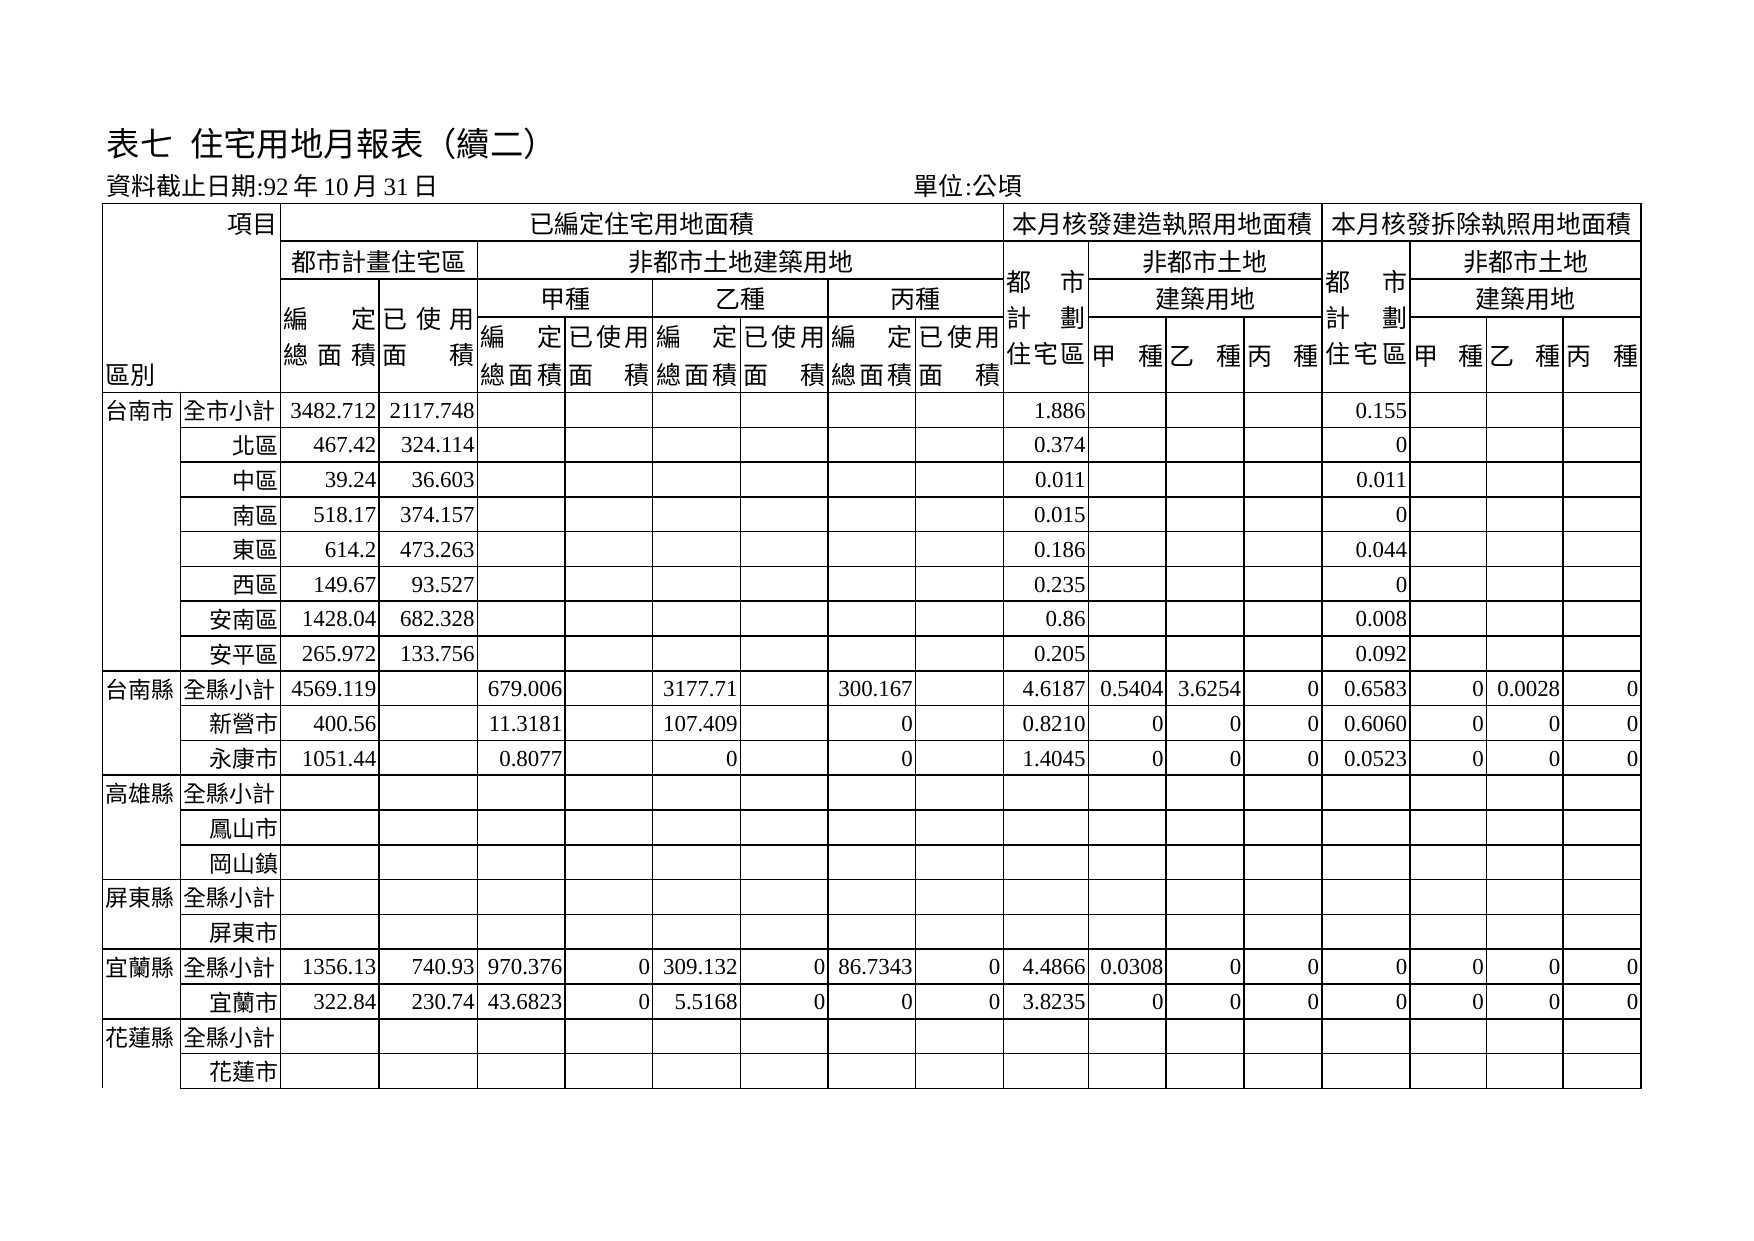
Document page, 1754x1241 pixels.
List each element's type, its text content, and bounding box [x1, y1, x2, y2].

table_cell [281, 915, 378, 948]
table_cell 324.114 [380, 428, 477, 461]
table_cell [741, 602, 827, 635]
table_cell [1487, 1054, 1562, 1087]
table_cell [653, 915, 740, 948]
table_cell 都市 計劃 住宅區 [1323, 242, 1409, 392]
table_cell 面積 [916, 354, 1003, 392]
table_cell 0.092 [1323, 637, 1409, 670]
table_cell [566, 915, 652, 948]
table_cell 1051.44 [281, 741, 378, 774]
table_cell [1245, 811, 1321, 844]
table_cell 建築用地 [1089, 280, 1321, 316]
table_cell [829, 776, 915, 809]
table_cell 0.6060 [1323, 706, 1409, 739]
table_cell [1167, 498, 1243, 531]
table_cell 1.4045 [1004, 741, 1088, 774]
table_cell [103, 316, 196, 354]
table_cell [916, 532, 1003, 566]
table_cell 614.2 [281, 532, 378, 566]
table_cell [653, 532, 740, 566]
table_cell [1487, 846, 1562, 879]
table_cell 北區 [181, 428, 280, 461]
table_cell [380, 706, 477, 739]
table_cell 0.86 [1004, 602, 1088, 635]
table_cell [1167, 1020, 1243, 1053]
table_cell 1428.04 [281, 602, 378, 635]
table_cell 0 [1245, 741, 1321, 774]
table_cell 0.8077 [478, 741, 564, 774]
table_cell 0 [1411, 741, 1486, 774]
table_cell 已使用 [741, 318, 827, 354]
table_cell 甲種 [1089, 318, 1165, 392]
table_cell 0 [829, 706, 915, 739]
table_cell [1487, 463, 1562, 496]
table_cell 0 [1323, 428, 1409, 461]
table_cell 台南市 [103, 393, 180, 670]
table_cell 0.6583 [1323, 672, 1409, 705]
table_cell [1564, 811, 1640, 844]
table_cell [478, 1020, 564, 1053]
table_cell [653, 1054, 740, 1087]
table_cell 編定 總面積 [281, 280, 378, 392]
table_cell [1487, 567, 1562, 600]
table_cell [653, 602, 740, 635]
table_cell [380, 1054, 477, 1087]
table_cell 0 [1089, 985, 1165, 1018]
table_cell [281, 776, 378, 809]
table_cell [478, 846, 564, 879]
table_cell [916, 567, 1003, 600]
table_cell 3.6254 [1167, 672, 1243, 705]
table_cell 0 [1487, 950, 1562, 983]
table_cell [741, 1020, 827, 1053]
table_cell [1167, 567, 1243, 600]
table_cell [916, 811, 1003, 844]
table_cell [829, 846, 915, 879]
table_cell [1411, 1054, 1486, 1087]
table_cell 1.886 [1004, 393, 1088, 426]
table_cell [741, 1054, 827, 1087]
table_cell [566, 880, 652, 913]
table_cell [1245, 1020, 1321, 1053]
table_cell 1356.13 [281, 950, 378, 983]
table_cell 0 [829, 741, 915, 774]
table_header 本月核發建造執照用地面積 [1004, 204, 1321, 240]
table_cell [741, 498, 827, 531]
table_cell 編定 [478, 318, 564, 354]
table_cell 東區 [181, 532, 280, 566]
table_cell 133.756 [380, 637, 477, 670]
table_cell 309.132 [653, 950, 740, 983]
table_cell 全市小計 [181, 393, 280, 426]
table_cell [916, 463, 1003, 496]
table_cell [566, 741, 652, 774]
table_cell 永康市 [181, 741, 280, 774]
table_cell 全縣小計 [181, 776, 280, 809]
table_cell 總面積 [653, 354, 740, 392]
table_cell [1411, 567, 1486, 600]
table_cell [1167, 915, 1243, 948]
table_cell 740.93 [380, 950, 477, 983]
table_cell 中區 [181, 463, 280, 496]
table_cell 93.527 [380, 567, 477, 600]
table_cell [916, 706, 1003, 739]
table_cell [1564, 776, 1640, 809]
table_cell 0 [1564, 950, 1640, 983]
table_cell 總面積 [478, 354, 564, 392]
table_cell [1564, 846, 1640, 879]
table_cell [566, 1020, 652, 1053]
table_cell 屏東市 [181, 915, 280, 948]
table_cell 3.8235 [1004, 985, 1088, 1018]
table_cell [1411, 393, 1486, 426]
table_cell [1487, 1020, 1562, 1053]
table_cell [829, 915, 915, 948]
table_cell 0 [1167, 741, 1243, 774]
table_cell [829, 428, 915, 461]
table_cell 0 [1564, 741, 1640, 774]
table_cell 0.044 [1323, 532, 1409, 566]
table_cell [1245, 602, 1321, 635]
table_cell [741, 637, 827, 670]
table_cell [916, 428, 1003, 461]
table_cell [1564, 428, 1640, 461]
table_cell 0 [566, 950, 652, 983]
table_cell [653, 776, 740, 809]
table_cell [1411, 602, 1486, 635]
table_cell [566, 811, 652, 844]
table_cell 265.972 [281, 637, 378, 670]
table_cell 0 [1487, 706, 1562, 739]
table_cell 230.74 [380, 985, 477, 1018]
table_cell 0 [1411, 950, 1486, 983]
table_cell [741, 567, 827, 600]
table_cell [829, 532, 915, 566]
table_cell [478, 602, 564, 635]
table_cell 丙種 [829, 280, 1003, 316]
table_cell [916, 393, 1003, 426]
table_cell [478, 915, 564, 948]
table_cell [566, 637, 652, 670]
table_cell 0.205 [1004, 637, 1088, 670]
table_cell [566, 567, 652, 600]
table_cell [1564, 393, 1640, 426]
table_cell 非都市土地建築用地 [478, 242, 1003, 278]
table_cell [196, 354, 280, 392]
table_cell 乙種 [653, 280, 827, 316]
table_cell [566, 846, 652, 879]
table_cell 970.376 [478, 950, 564, 983]
table_cell [653, 393, 740, 426]
table_cell [1411, 915, 1486, 948]
table_cell 已使用 [916, 318, 1003, 354]
table_cell 編定 [653, 318, 740, 354]
table_cell [1245, 1054, 1321, 1087]
table_cell [916, 1054, 1003, 1087]
table_cell [103, 278, 196, 316]
table_cell 107.409 [653, 706, 740, 739]
table_cell 0.155 [1323, 393, 1409, 426]
table_cell 0 [741, 985, 827, 1018]
table_cell [380, 776, 477, 809]
table_cell [653, 811, 740, 844]
table_cell 非都市土地 [1411, 242, 1640, 278]
table_cell [380, 672, 477, 705]
table_cell [1487, 880, 1562, 913]
table_cell 0 [1245, 985, 1321, 1018]
table_cell 0 [566, 985, 652, 1018]
table_cell [1089, 915, 1165, 948]
table_cell 0 [1089, 706, 1165, 739]
table_cell [1564, 1054, 1640, 1087]
table_cell 0 [1245, 672, 1321, 705]
table_cell 518.17 [281, 498, 378, 531]
table_cell [829, 393, 915, 426]
table_cell [1411, 498, 1486, 531]
table_cell [829, 463, 915, 496]
table_cell [566, 1054, 652, 1087]
table_cell 0.011 [1323, 463, 1409, 496]
table_cell [1167, 602, 1243, 635]
table_cell [1411, 846, 1486, 879]
table_cell 建築用地 [1411, 280, 1640, 316]
table_cell [1089, 637, 1165, 670]
table_cell 全縣小計 [181, 1020, 280, 1053]
table_cell [1323, 880, 1409, 913]
table_cell [1411, 428, 1486, 461]
table_cell [1167, 428, 1243, 461]
table_cell [1323, 1020, 1409, 1053]
table_cell [829, 567, 915, 600]
table_cell [1167, 532, 1243, 566]
table_cell 0.011 [1004, 463, 1088, 496]
table_cell [741, 706, 827, 739]
table_cell [478, 811, 564, 844]
table_cell [1245, 880, 1321, 913]
table_cell [1004, 915, 1088, 948]
table_cell [1487, 637, 1562, 670]
table_cell [1245, 776, 1321, 809]
table_cell [478, 776, 564, 809]
table_cell 總面積 [829, 354, 915, 392]
table_cell [1089, 1054, 1165, 1087]
table_cell 0 [1323, 950, 1409, 983]
table_cell [1564, 498, 1640, 531]
table_cell 新營市 [181, 706, 280, 739]
table_cell [380, 811, 477, 844]
table_cell 473.263 [380, 532, 477, 566]
table_cell 0 [916, 985, 1003, 1018]
table_cell 都市計畫住宅區 [281, 242, 477, 278]
table_cell 乙種 [1167, 318, 1243, 392]
table_cell 甲種 [478, 280, 652, 316]
table_cell 0 [653, 741, 740, 774]
table_cell 0.235 [1004, 567, 1088, 600]
table_cell [1245, 637, 1321, 670]
table_cell [281, 1054, 378, 1087]
table_cell [478, 880, 564, 913]
table_header 項目 [196, 204, 280, 240]
table_cell [1167, 637, 1243, 670]
table_cell [566, 498, 652, 531]
table_cell [380, 1020, 477, 1053]
table_cell 0 [1323, 498, 1409, 531]
table_cell [1004, 1020, 1088, 1053]
table_cell [916, 1020, 1003, 1053]
table_header 已編定住宅用地面積 [281, 204, 1003, 240]
table_cell [1089, 532, 1165, 566]
table_cell [1411, 776, 1486, 809]
text 資料截止日期:92年10月31日 單位:公頃 [106, 166, 1648, 203]
table_cell [478, 532, 564, 566]
table_cell [1411, 880, 1486, 913]
table_cell [1564, 637, 1640, 670]
table_cell [741, 428, 827, 461]
table_cell [916, 672, 1003, 705]
table_cell [1089, 567, 1165, 600]
table_cell 安南區 [181, 602, 280, 635]
table_cell [1564, 567, 1640, 600]
table_cell 已使用 [566, 318, 652, 354]
table_header [103, 204, 196, 240]
table_cell [1564, 915, 1640, 948]
table_cell [1004, 1054, 1088, 1087]
table_cell 高雄縣 [103, 776, 180, 879]
table_cell [1245, 567, 1321, 600]
table_cell [653, 637, 740, 670]
table_cell [1167, 393, 1243, 426]
table_cell [1487, 915, 1562, 948]
table_cell 0.0028 [1487, 672, 1562, 705]
table_cell 宜蘭縣 [103, 950, 180, 1018]
table_cell 南區 [181, 498, 280, 531]
table_cell [1487, 428, 1562, 461]
table_cell [1089, 393, 1165, 426]
table_cell [1089, 428, 1165, 461]
table_cell 3482.712 [281, 393, 378, 426]
table_cell [478, 498, 564, 531]
table_cell [478, 637, 564, 670]
table_cell [380, 915, 477, 948]
table_cell 300.167 [829, 672, 915, 705]
table_cell [1564, 602, 1640, 635]
table_cell 149.67 [281, 567, 378, 600]
table_cell 400.56 [281, 706, 378, 739]
table_cell 安平區 [181, 637, 280, 670]
table_cell 宜蘭市 [181, 985, 280, 1018]
table_cell 0.0523 [1323, 741, 1409, 774]
table_cell [196, 240, 280, 278]
table_cell 0 [1564, 985, 1640, 1018]
table_cell 0.374 [1004, 428, 1088, 461]
table_cell 43.6823 [478, 985, 564, 1018]
table_cell [380, 741, 477, 774]
table_cell [829, 1054, 915, 1087]
table_cell 丙種 [1245, 318, 1321, 392]
table_cell [1487, 776, 1562, 809]
table_cell [741, 776, 827, 809]
table_cell 0.015 [1004, 498, 1088, 531]
table_cell 0 [1487, 741, 1562, 774]
table_cell [1167, 776, 1243, 809]
table_cell [1245, 463, 1321, 496]
table_cell 0 [1245, 950, 1321, 983]
table_cell 丙種 [1564, 318, 1640, 392]
table_cell [916, 915, 1003, 948]
table_cell 4569.119 [281, 672, 378, 705]
table_cell [1323, 1054, 1409, 1087]
table_cell [741, 393, 827, 426]
table_cell [1323, 915, 1409, 948]
table_cell 2117.748 [380, 393, 477, 426]
table_cell 4.6187 [1004, 672, 1088, 705]
table_cell [1411, 532, 1486, 566]
table_cell [566, 672, 652, 705]
table_cell [566, 602, 652, 635]
table_cell [1089, 498, 1165, 531]
table_cell 0 [741, 950, 827, 983]
table_cell 0 [1487, 985, 1562, 1018]
table_cell [196, 278, 280, 316]
table_cell [1167, 811, 1243, 844]
table_cell [1167, 1054, 1243, 1087]
table_cell [829, 498, 915, 531]
table_cell 屏東縣 [103, 880, 180, 948]
table_cell [1089, 776, 1165, 809]
table_cell [1487, 498, 1562, 531]
table_cell 36.603 [380, 463, 477, 496]
table_cell [566, 706, 652, 739]
table_cell [1245, 428, 1321, 461]
table_cell [1245, 498, 1321, 531]
table_cell 乙種 [1487, 318, 1562, 392]
table_cell [1487, 811, 1562, 844]
table_cell [1245, 915, 1321, 948]
table_cell [741, 846, 827, 879]
table_cell 非都市土地 [1089, 242, 1321, 278]
table_cell 全縣小計 [181, 950, 280, 983]
table_cell [1167, 846, 1243, 879]
table_header 本月核發拆除執照用地面積 [1323, 204, 1640, 240]
table_cell [1323, 811, 1409, 844]
table_cell [281, 811, 378, 844]
table_cell [566, 532, 652, 566]
table_cell 374.157 [380, 498, 477, 531]
table_cell 0 [1323, 567, 1409, 600]
table_cell 甲種 [1411, 318, 1486, 392]
table_cell 區別 [103, 354, 196, 392]
table_cell 都市 計劃 住宅區 [1004, 242, 1088, 392]
table_cell [478, 393, 564, 426]
table_cell 0 [1411, 985, 1486, 1018]
table_cell [741, 741, 827, 774]
table_cell [1411, 1020, 1486, 1053]
table_cell [566, 393, 652, 426]
table_cell 682.328 [380, 602, 477, 635]
table_cell [1089, 1020, 1165, 1053]
table_cell [829, 602, 915, 635]
table_cell 台南縣 [103, 672, 180, 774]
table_cell [281, 880, 378, 913]
table_cell [829, 811, 915, 844]
table_cell [281, 846, 378, 879]
table_cell [1089, 846, 1165, 879]
table_cell 3177.71 [653, 672, 740, 705]
table_cell [741, 880, 827, 913]
table_cell [653, 846, 740, 879]
table_cell [916, 776, 1003, 809]
table_cell [1487, 602, 1562, 635]
table_cell [566, 776, 652, 809]
table_cell 面積 [566, 354, 652, 392]
table_cell [1089, 811, 1165, 844]
table_cell [741, 532, 827, 566]
table_cell 編定 [829, 318, 915, 354]
table_cell [916, 846, 1003, 879]
table_cell 0.0308 [1089, 950, 1165, 983]
table_cell [1564, 463, 1640, 496]
table_cell 0 [916, 950, 1003, 983]
table_cell 322.84 [281, 985, 378, 1018]
table_cell [380, 846, 477, 879]
table_cell [281, 1020, 378, 1053]
table_cell 已使用 面積 [380, 280, 477, 392]
table_cell [741, 811, 827, 844]
table_cell 0 [1245, 706, 1321, 739]
table_cell [1564, 532, 1640, 566]
table_cell [829, 637, 915, 670]
table_cell 0 [1411, 706, 1486, 739]
table_cell 5.5168 [653, 985, 740, 1018]
table_cell [1004, 880, 1088, 913]
table_cell [1004, 846, 1088, 879]
table_cell 0 [1167, 985, 1243, 1018]
table_cell 467.42 [281, 428, 378, 461]
table_cell 全縣小計 [181, 880, 280, 913]
table_cell 679.006 [478, 672, 564, 705]
table_cell [653, 498, 740, 531]
table_cell [478, 463, 564, 496]
table_cell 0 [1564, 672, 1640, 705]
table_cell [829, 1020, 915, 1053]
table_cell [1487, 532, 1562, 566]
table_cell [1411, 811, 1486, 844]
table_cell [829, 880, 915, 913]
table_cell 0 [1411, 672, 1486, 705]
table_cell 0 [1564, 706, 1640, 739]
table_cell [1323, 776, 1409, 809]
table_cell 0.8210 [1004, 706, 1088, 739]
table_cell [566, 463, 652, 496]
table_cell [1089, 880, 1165, 913]
table_cell [478, 428, 564, 461]
table_cell [1411, 463, 1486, 496]
table_cell 0 [1167, 950, 1243, 983]
table_cell [1089, 602, 1165, 635]
table_cell [916, 602, 1003, 635]
table_cell 鳳山市 [181, 811, 280, 844]
table_cell [1089, 463, 1165, 496]
table_cell [741, 463, 827, 496]
table_cell [741, 915, 827, 948]
table_cell [478, 1054, 564, 1087]
table_cell [1323, 846, 1409, 879]
table_cell [1487, 393, 1562, 426]
table_cell [1411, 637, 1486, 670]
table_cell 4.4866 [1004, 950, 1088, 983]
table_cell 西區 [181, 567, 280, 600]
table_cell 0 [1167, 706, 1243, 739]
table_cell 11.3181 [478, 706, 564, 739]
table_cell 0.186 [1004, 532, 1088, 566]
table_cell 0.008 [1323, 602, 1409, 635]
table_cell 0.5404 [1089, 672, 1165, 705]
table_cell [1245, 846, 1321, 879]
table_cell [1245, 532, 1321, 566]
table_cell [1004, 811, 1088, 844]
table_cell 花蓮市 [181, 1054, 280, 1087]
table_cell [916, 637, 1003, 670]
text 表七 住宅用地月報表（續二） [106, 118, 1648, 166]
table_cell [916, 498, 1003, 531]
table_cell 花蓮縣 [103, 1020, 180, 1087]
table_cell [653, 880, 740, 913]
table_cell 全縣小計 [181, 672, 280, 705]
table_cell 0 [1323, 985, 1409, 1018]
table_cell 86.7343 [829, 950, 915, 983]
table_cell 39.24 [281, 463, 378, 496]
table_cell [1564, 880, 1640, 913]
table_cell 0 [1089, 741, 1165, 774]
table_cell [653, 428, 740, 461]
table_cell 面積 [741, 354, 827, 392]
table_cell [1245, 393, 1321, 426]
table_cell [916, 880, 1003, 913]
table_cell [1004, 776, 1088, 809]
table_cell [916, 741, 1003, 774]
table_cell [741, 672, 827, 705]
table_cell [653, 567, 740, 600]
table_cell [653, 1020, 740, 1053]
table_cell [1564, 1020, 1640, 1053]
table_cell 岡山鎮 [181, 846, 280, 879]
table_cell [566, 428, 652, 461]
table_cell 0 [829, 985, 915, 1018]
table_cell [196, 316, 280, 354]
table_cell [103, 240, 196, 278]
table_cell [1167, 880, 1243, 913]
table_cell [380, 880, 477, 913]
table_cell [478, 567, 564, 600]
table_cell [1167, 463, 1243, 496]
table_cell [653, 463, 740, 496]
